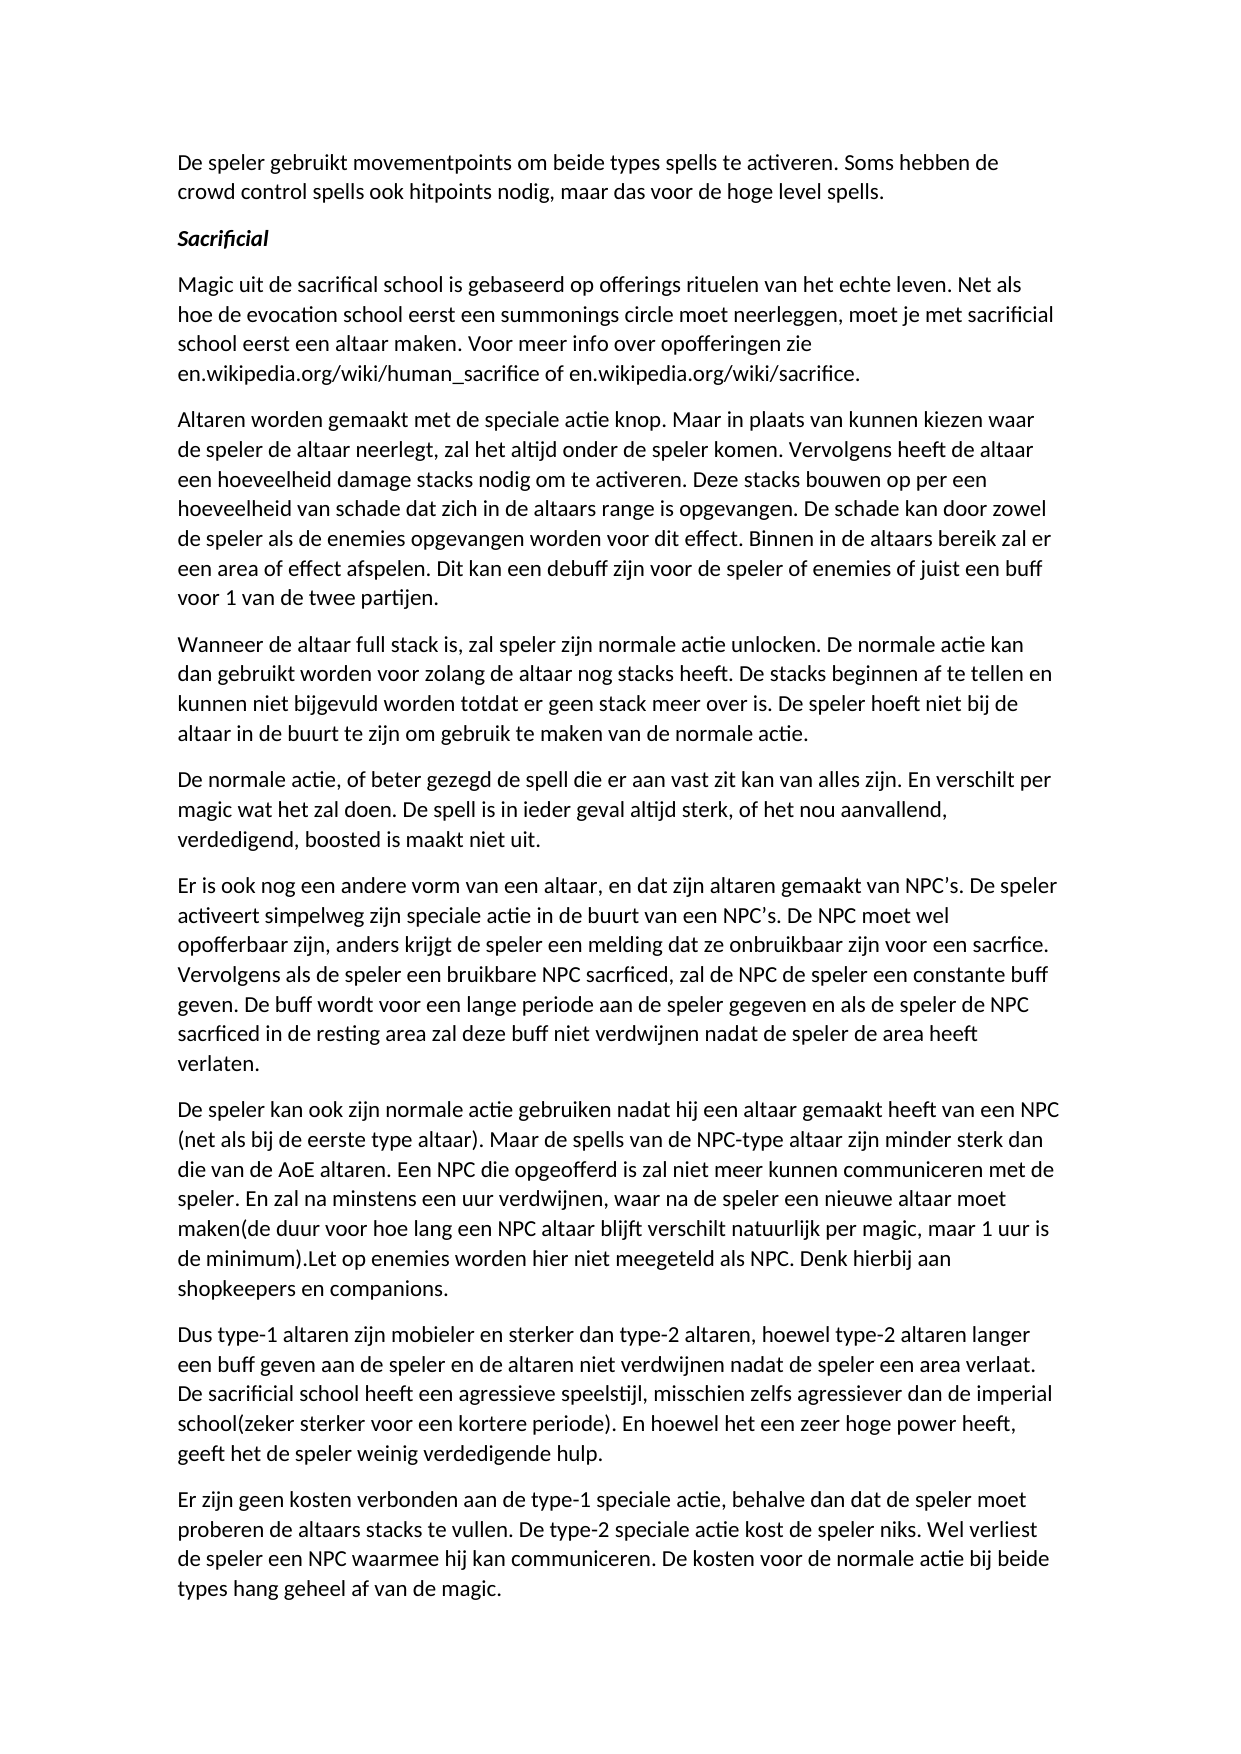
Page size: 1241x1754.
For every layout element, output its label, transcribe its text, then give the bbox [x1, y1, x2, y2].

text Wanneer de altaar full stack is, zal speler zijn normale actie unlocken. De normale actie kan dan gebruikt worden voor zolang de altaar nog stacks heeft. De stacks beginnen af te tellen en kunnen niet bijgevuld worden totdat er geen stack meer over is. De speler hoeft niet bij de altaar in de buurt te zijn om gebruik te maken van de normale actie. [177, 630, 1063, 747]
text Er zijn geen kosten verbonden aan de type-1 speciale actie, behalve dan dat de speler moet proberen de altaars stacks te vullen. De type-2 speciale actie kost de speler niks. Wel verliest de speler een NPC waarmee hij kan communiceren. De kosten voor de normale actie bij beide types hang geheel af van de magic. [177, 1485, 1063, 1602]
text De speler kan ook zijn normale actie gebruiken nadat hij een altaar gemaakt heeft van een NPC (net als bij de eerste type altaar). Maar de spells van de NPC-type altaar zijn minder sterk dan die van de AoE altaren. Een NPC die opgeofferd is zal niet meer kunnen communiceren met de speler. En zal na minstens een uur verdwijnen, waar na de speler een nieuwe altaar moet maken(de duur voor hoe lang een NPC altaar blijft verschilt natuurlijk per magic, maar 1 uur is de minimum).Let op enemies worden hier niet meegeteld als NPC. Denk hierbij aan shopkeepers en companions. [177, 1096, 1063, 1302]
text Dus type-1 altaren zijn mobieler en sterker dan type-2 altaren, hoewel type-2 altaren langer een buff geven aan de speler en de altaren niet verdwijnen nadat de speler een area verlaat. De sacrificial school heeft een agressieve speelstijl, misschien zelfs agressiever dan de imperial school(zeker sterker voor een kortere periode). En hoewel het een zeer hoge power heeft, geeft het de speler weinig verdedigende hulp. [177, 1320, 1063, 1467]
text Sacrificial [177, 224, 1063, 252]
text Er is ook nog een andere vorm van een altaar, en dat zijn altaren gemaakt van NPC’s. De speler activeert simpelweg zijn speciale actie in de buurt van een NPC’s. De NPC moet wel opofferbaar zijn, anders krijgt de speler een melding dat ze onbruikbaar zijn voor een sacrfice. Vervolgens als de speler een bruikbare NPC sacrficed, zal de NPC de speler een constante buff geven. De buff wordt voor een lange periode aan de speler gegeven en als de speler de NPC sacrficed in de resting area zal deze buff niet verdwijnen nadat de speler de area heeft verlaten. [177, 871, 1063, 1077]
text De speler gebruikt movementpoints om beide types spells te activeren. Soms hebben de crowd control spells ook hitpoints nodig, maar das voor de hoge level spells. [177, 148, 1063, 205]
text Altaren worden gemaakt met de speciale actie knop. Maar in plaats van kunnen kiezen waar de speler de altaar neerlegt, zal het altijd onder de speler komen. Vervolgens heeft de altaar een hoeveelheid damage stacks nodig om te activeren. Deze stacks bouwen op per een hoeveelheid van schade dat zich in de altaars range is opgevangen. De schade kan door zowel de speler als de enemies opgevangen worden voor dit effect. Binnen in de altaars bereik zal er een area of effect afspelen. Dit kan een debuff zijn voor de speler of enemies of juist een buff voor 1 van de twee partijen. [177, 405, 1063, 612]
text De normale actie, of beter gezegd de spell die er aan vast zit kan van alles zijn. En verschilt per magic wat het zal doen. De spell is in ieder geval altijd sterk, of het nou aanvallend, verdedigend, boosted is maakt niet uit. [177, 765, 1063, 853]
text Magic uit de sacrifical school is gebaseerd op offerings rituelen van het echte leven. Net als hoe de evocation school eerst een summonings circle moet neerleggen, moet je met sacrificial school eerst een altaar maken. Voor meer info over opofferingen zie en.wikipedia.org/wiki/human_sacrifice of en.wikipedia.org/wiki/sacrifice. [177, 270, 1063, 387]
